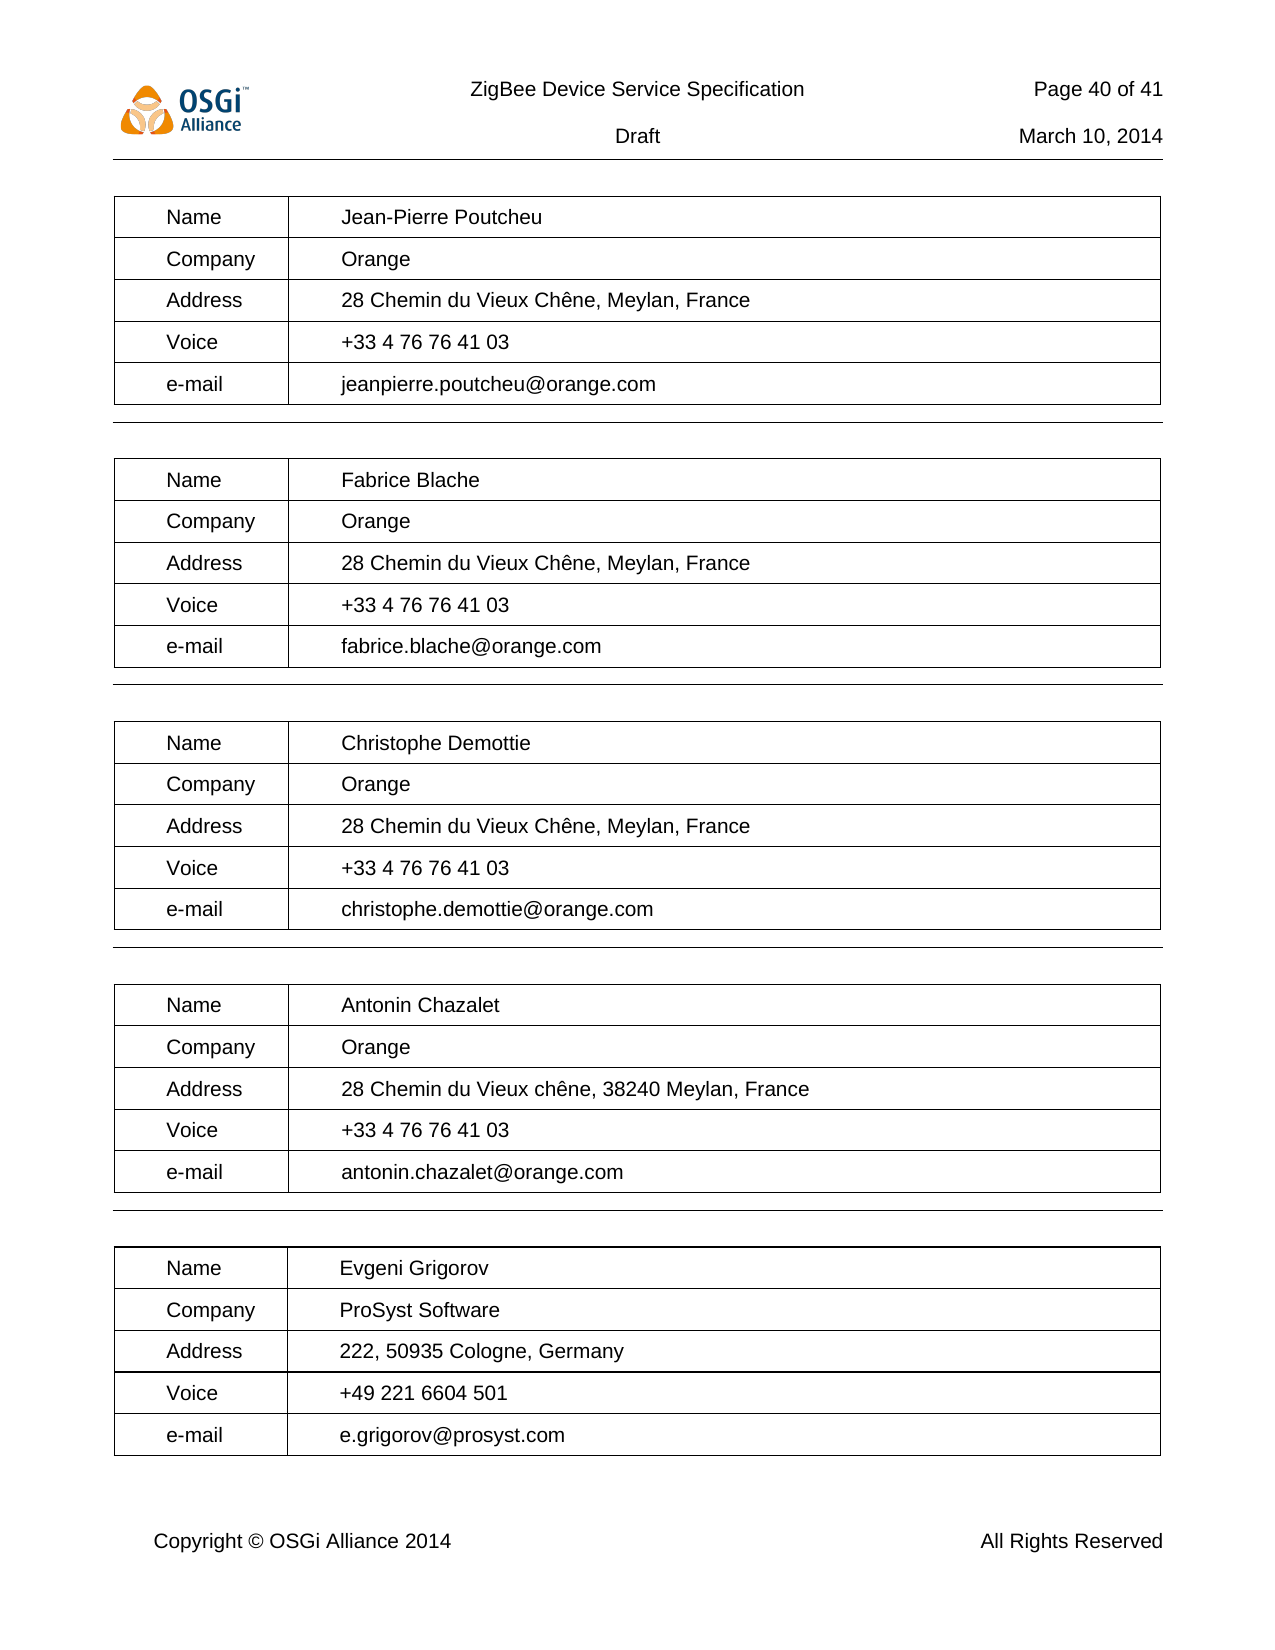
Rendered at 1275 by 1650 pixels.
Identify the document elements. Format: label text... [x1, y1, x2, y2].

table_cell Company [115, 1026, 288, 1067]
table_cell +33 4 76 76 41 03 [289, 322, 1160, 362]
table_header Antonin Chazalet [289, 985, 1160, 1025]
table_cell 222, 50935 Cologne, Germany [288, 1331, 1160, 1371]
table_cell Voice [115, 1373, 287, 1413]
table_cell e-mail [115, 889, 288, 929]
table_cell Address [115, 280, 288, 321]
table_cell e-mail [115, 363, 288, 404]
table_cell e-mail [115, 626, 288, 667]
table_header Fabrice Blache [289, 459, 1160, 500]
table_cell Voice [115, 322, 288, 362]
table_cell Company [115, 764, 288, 804]
table_cell Voice [115, 584, 288, 625]
table_cell Address [115, 1331, 287, 1371]
table_header Christophe Demottie [289, 722, 1160, 763]
table_cell e-mail [115, 1151, 288, 1192]
table_cell Orange [289, 1026, 1160, 1067]
table_header Name [115, 722, 288, 763]
table_cell e.grigorov@prosyst.com [288, 1414, 1160, 1455]
table_cell Voice [115, 1110, 288, 1150]
table_cell antonin.chazalet@orange.com [289, 1151, 1160, 1192]
table_cell +33 4 76 76 41 03 [289, 847, 1160, 888]
table_cell Company [115, 238, 288, 279]
table_cell Orange [289, 238, 1160, 279]
table_cell 28 Chemin du Vieux Chêne, Meylan, France [289, 280, 1160, 321]
table_cell Address [115, 543, 288, 583]
table_cell +33 4 76 76 41 03 [289, 1110, 1160, 1150]
table_cell Voice [115, 847, 288, 888]
table_cell +33 4 76 76 41 03 [289, 584, 1160, 625]
picture [113, 78, 257, 142]
table_cell fabrice.blache@orange.com [289, 626, 1160, 667]
table_cell +49 221 6604 501 [288, 1373, 1160, 1413]
table_cell ProSyst Software [288, 1289, 1160, 1330]
table_cell Company [115, 1289, 287, 1330]
table_header Name [115, 1248, 287, 1288]
table_header Name [115, 459, 288, 500]
table_cell Address [115, 805, 288, 846]
table_cell jeanpierre.poutcheu@orange.com [289, 363, 1160, 404]
table_cell e-mail [115, 1414, 287, 1455]
table_cell 28 Chemin du Vieux Chêne, Meylan, France [289, 543, 1160, 583]
table_cell Orange [289, 764, 1160, 804]
table_header Evgeni Grigorov [288, 1248, 1160, 1288]
table_cell Address [115, 1068, 288, 1109]
table_cell christophe.demottie@orange.com [289, 889, 1160, 929]
table_header Name [115, 985, 288, 1025]
table_cell 28 Chemin du Vieux Chêne, Meylan, France [289, 805, 1160, 846]
table_cell Company [115, 501, 288, 542]
table_header Name [115, 197, 288, 237]
table_cell 28 Chemin du Vieux chêne, 38240 Meylan, France [289, 1068, 1160, 1109]
table_header Jean-Pierre Poutcheu [289, 197, 1160, 237]
table_cell Orange [289, 501, 1160, 542]
